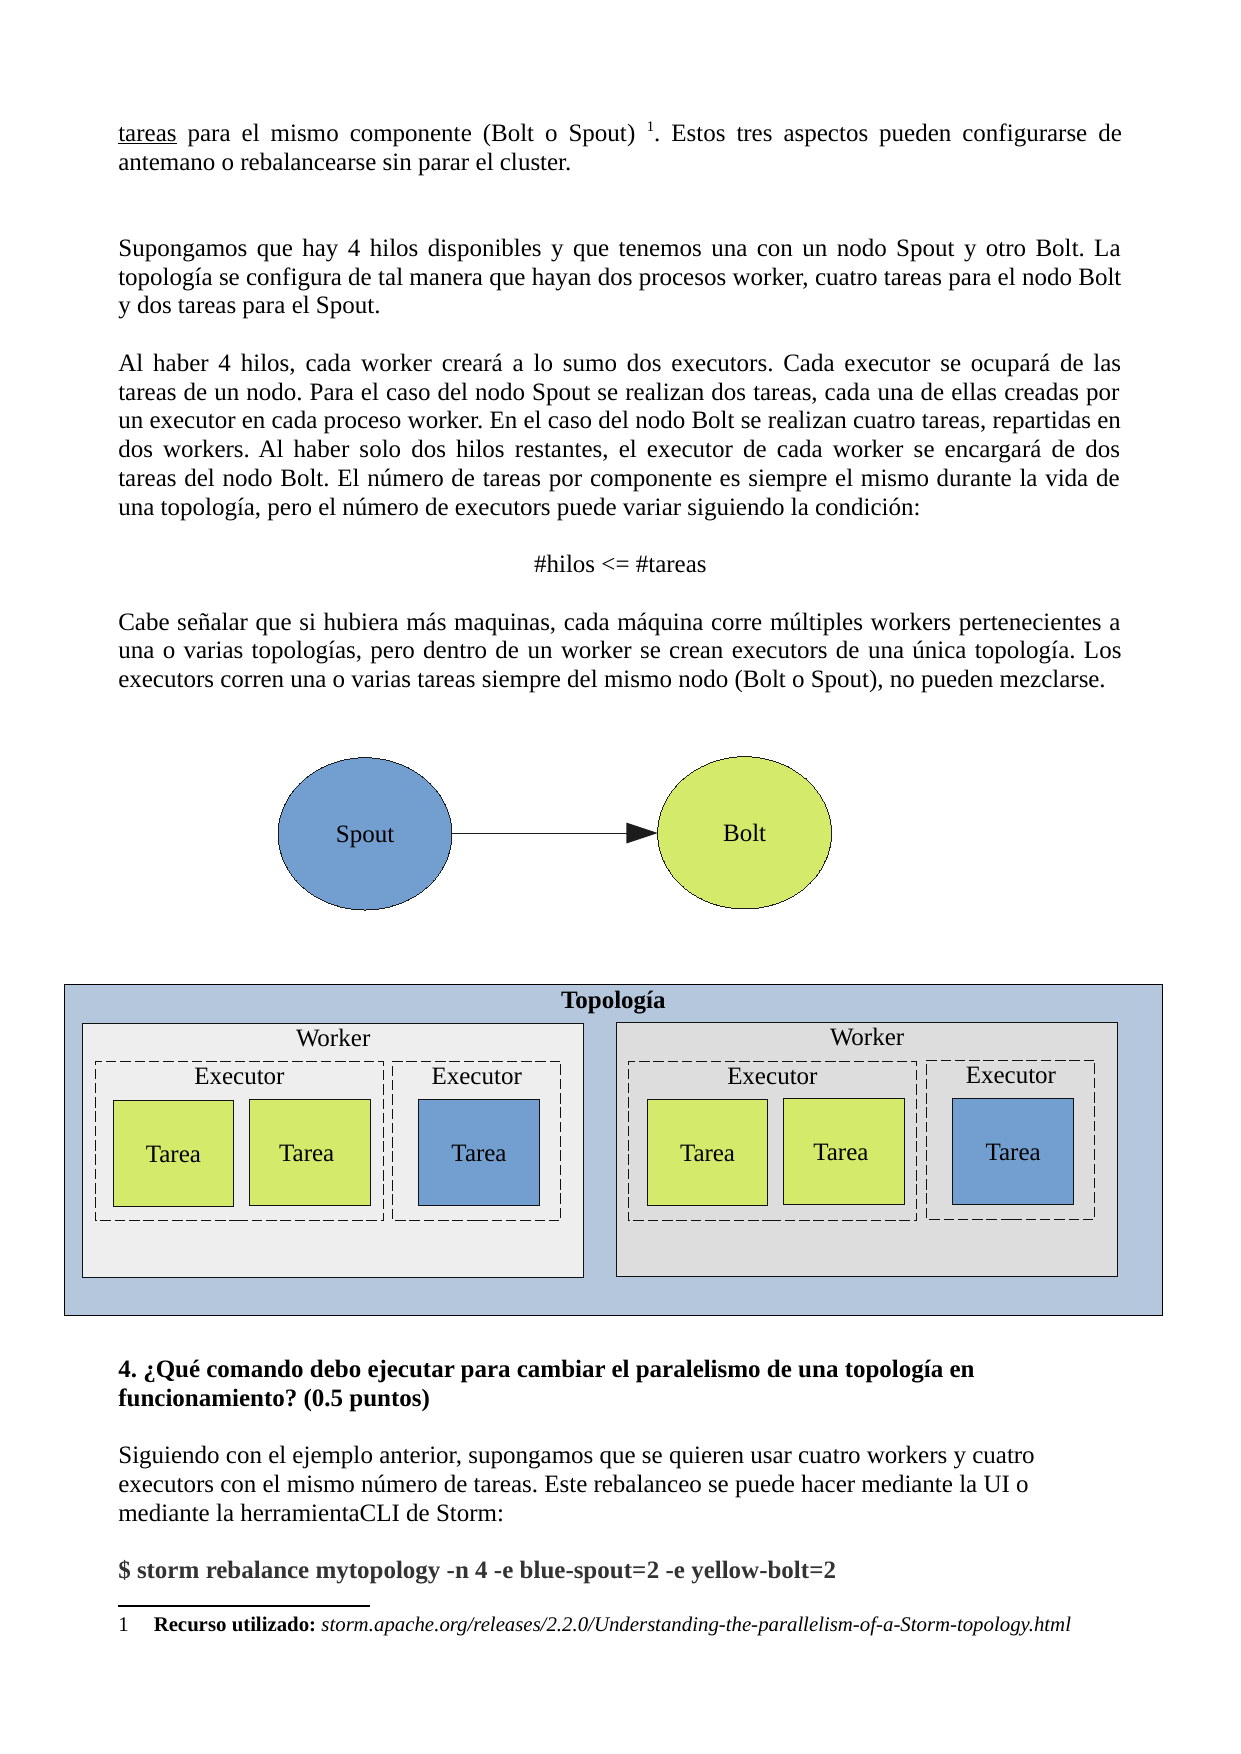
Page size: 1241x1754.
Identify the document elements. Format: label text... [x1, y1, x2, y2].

text $ storm rebalance mytopology -n 4 -e blue-spout=2 -e yellow-bolt=2 [118, 1556, 1122, 1584]
text Recurso utilizado: storm.apache.org/releases/2.2.0/Understanding-the-parallelism-of-a-Storm-topology.html [118, 1612, 1122, 1636]
text Cabe señalar que si hubiera más maquinas, cada máquina corre múltiples workers pertenecientes a una o varias topologías, pero dentro de un worker se crean executors de una única topología. Los executors corren una o varias tareas siempre del mismo nodo (Bolt o Spout), no pueden mezclarse. [118, 607, 1122, 693]
text 4. ¿Qué comando debo ejecutar para cambiar el paralelismo de una topología en funcionamiento? (0.5 puntos) [118, 1354, 1122, 1412]
text Al haber 4 hilos, cada worker creará a lo sumo dos executors. Cada executor se ocupará de las tareas de un nodo. Para el caso del nodo Spout se realizan dos tareas, cada una de ellas creadas por un executor en cada proceso worker. En el caso del nodo Bolt se realizan cuatro tareas, repartidas en dos workers. Al haber solo dos hilos restantes, el executor de cada worker se encargará de dos tareas del nodo Bolt. El número de tareas por componente es siempre el mismo durante la vida de una topología, pero el número de executors puede variar siguiendo la condición: [118, 348, 1122, 521]
text Supongamos que hay 4 hilos disponibles y que tenemos una con un nodo Spout y otro Bolt. La topología se configura de tal manera que hayan dos procesos worker, cuatro tareas para el nodo Bolt y dos tareas para el Spout. [118, 233, 1122, 319]
text tareas para el mismo componente (Bolt o Spout) . Estos tres aspectos pueden configurarse de antemano o rebalancearse sin parar el cluster. [118, 118, 1122, 176]
text #hilos <= #tareas [118, 549, 1122, 578]
text Siguiendo con el ejemplo anterior, supongamos que se quieren usar cuatro workers y cuatro executors con el mismo número de tareas. Este rebalanceo se puede hacer mediante la UI o mediante la herramientaCLI de Storm: [118, 1441, 1122, 1527]
